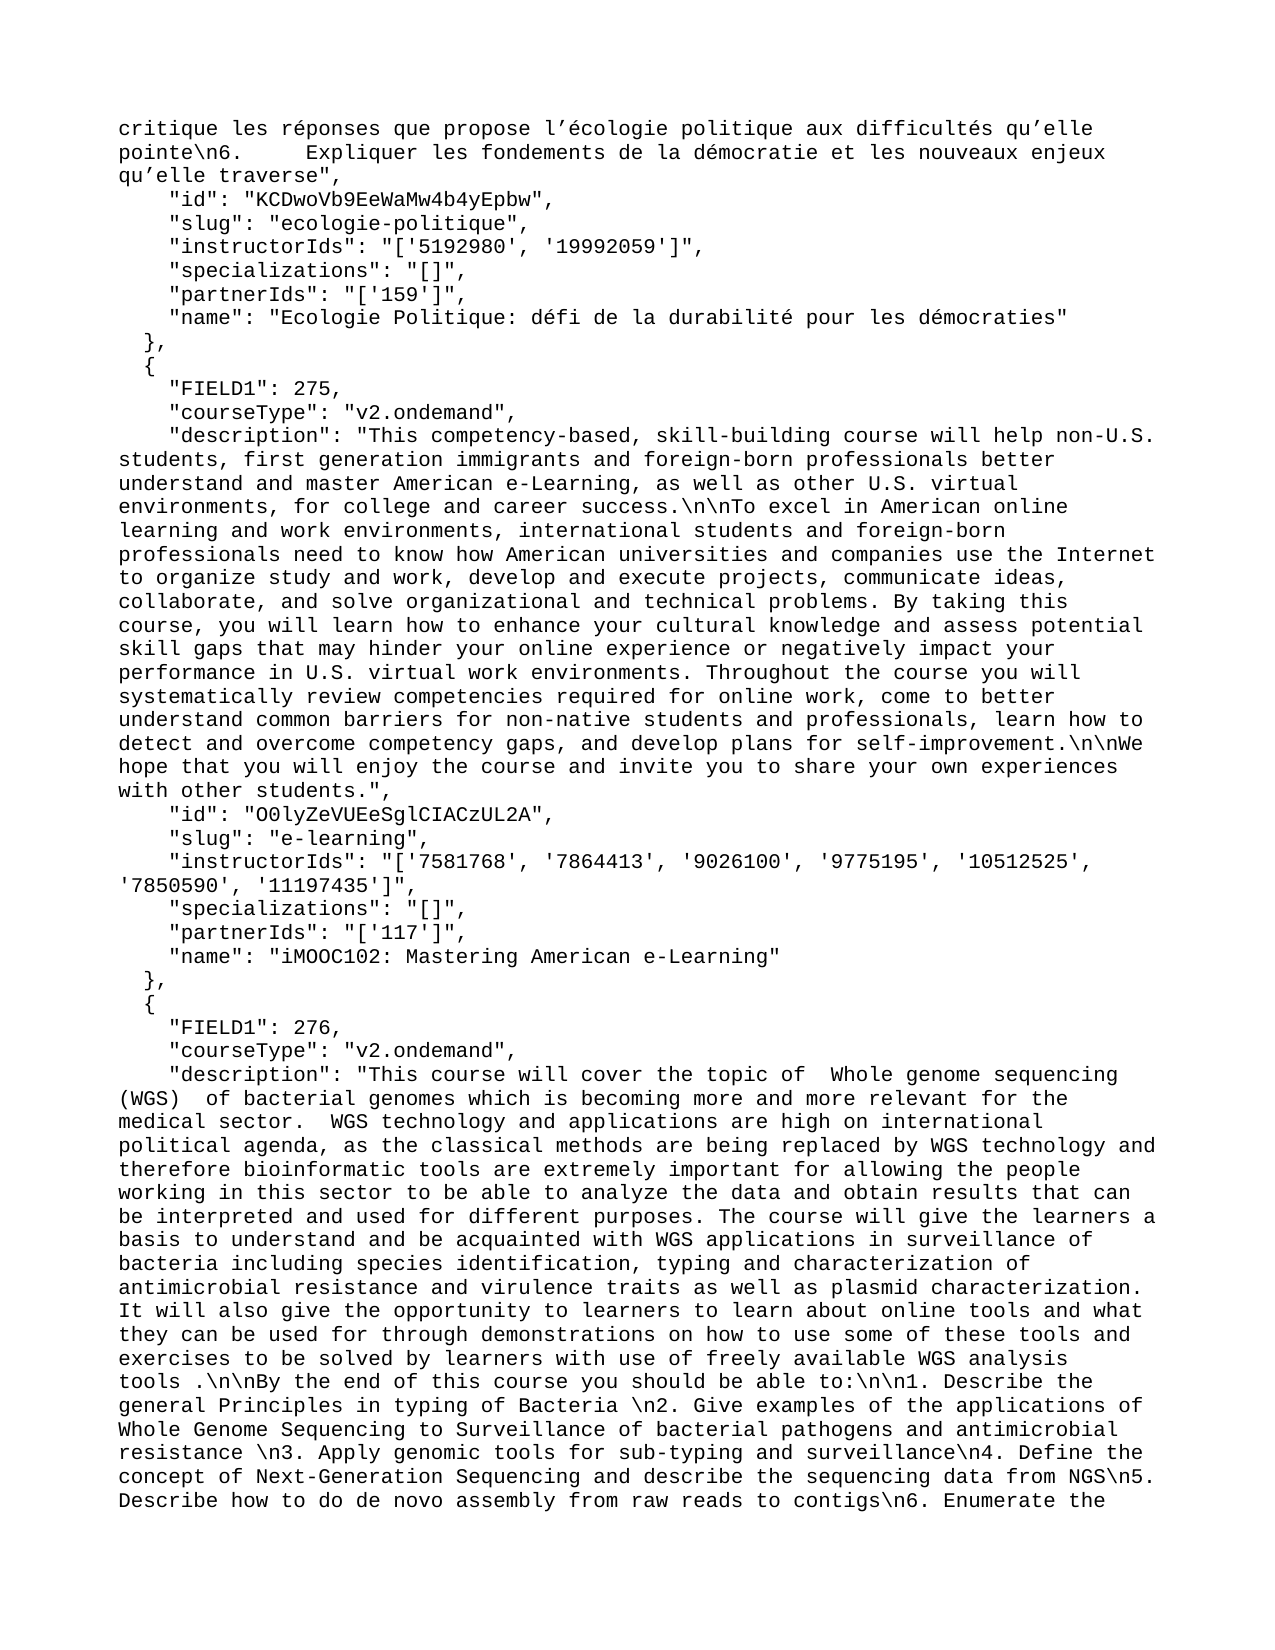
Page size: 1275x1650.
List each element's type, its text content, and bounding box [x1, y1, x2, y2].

text "slug": "ecologie-politique", [118, 213, 1157, 236]
text critique les réponses que propose l’écologie politique aux difficultés qu’elle pointe\n6. Expliquer les fondements de la démocratie et les nouveaux enjeux qu’elle traverse", [118, 118, 1157, 189]
text }, [118, 969, 1157, 993]
text "courseType": "v2.ondemand", [118, 1040, 1157, 1064]
text }, [118, 331, 1157, 354]
text "name": "iMOOC102: Mastering American e-Learning" [118, 946, 1157, 969]
text "description": "This course will cover the topic of Whole genome sequencing (WGS) of bacterial genomes which is becoming more and more relevant for the medical sector. WGS technology and applications are high on international political agenda, as the classical methods are being replaced by WGS technology and therefore bioinformatic tools are extremely important for allowing the people working in this sector to be able to analyze the data and obtain results that can be interpreted and used for different purposes. The course will give the learners a basis to understand and be acquainted with WGS applications in surveillance of bacteria including species identification, typing and characterization of antimicrobial resistance and virulence traits as well as plasmid characterization. It will also give the opportunity to learners to learn about online tools and what they can be used for through demonstrations on how to use some of these tools and exercises to be solved by learners with use of freely available WGS analysis tools .\n\nBy the end of this course you should be able to:\n\n1. Describe the general Principles in typing of Bacteria \n2. Give examples of the applications of Whole Genome Sequencing to Surveillance of bacterial pathogens and antimicrobial resistance \n3. Apply genomic tools for sub-typing and surveillance\n4. Define the concept of Next-Generation Sequencing and describe the sequencing data from NGS\n5. Describe how to do de novo assembly from raw reads to contigs\n6. Enumerate the [118, 1064, 1157, 1513]
text "specializations": "[]", [118, 260, 1157, 284]
text { [118, 993, 1157, 1017]
text "FIELD1": 276, [118, 1017, 1157, 1040]
text "instructorIds": "['7581768', '7864413', '9026100', '9775195', '10512525', '7850590', '11197435']", [118, 851, 1157, 898]
text "id": "O0lyZeVUEeSglCIACzUL2A", [118, 804, 1157, 827]
text "FIELD1": 275, [118, 378, 1157, 402]
text "partnerIds": "['159']", [118, 284, 1157, 307]
text "partnerIds": "['117']", [118, 922, 1157, 946]
text "description": "This competency-based, skill-building course will help non-U.S. students, first generation immigrants and foreign-born professionals better understand and master American e-Learning, as well as other U.S. virtual environments, for college and career success.\n\nTo excel in American online learning and work environments, international students and foreign-born professionals need to know how American universities and companies use the Internet to organize study and work, develop and execute projects, communicate ideas, collaborate, and solve organizational and technical problems. By taking this course, you will learn how to enhance your cultural knowledge and assess potential skill gaps that may hinder your online experience or negatively impact your performance in U.S. virtual work environments. Throughout the course you will systematically review competencies required for online work, come to better understand common barriers for non-native students and professionals, learn how to detect and overcome competency gaps, and develop plans for self-improvement.\n\nWe hope that you will enjoy the course and invite you to share your own experiences with other students.", [118, 426, 1157, 804]
text "name": "Ecologie Politique: défi de la durabilité pour les démocraties" [118, 307, 1157, 331]
text "instructorIds": "['5192980', '19992059']", [118, 236, 1157, 260]
text "specializations": "[]", [118, 898, 1157, 922]
text "slug": "e-learning", [118, 827, 1157, 851]
text "courseType": "v2.ondemand", [118, 402, 1157, 426]
text { [118, 354, 1157, 378]
text "id": "KCDwoVb9EeWaMw4b4yEpbw", [118, 189, 1157, 213]
